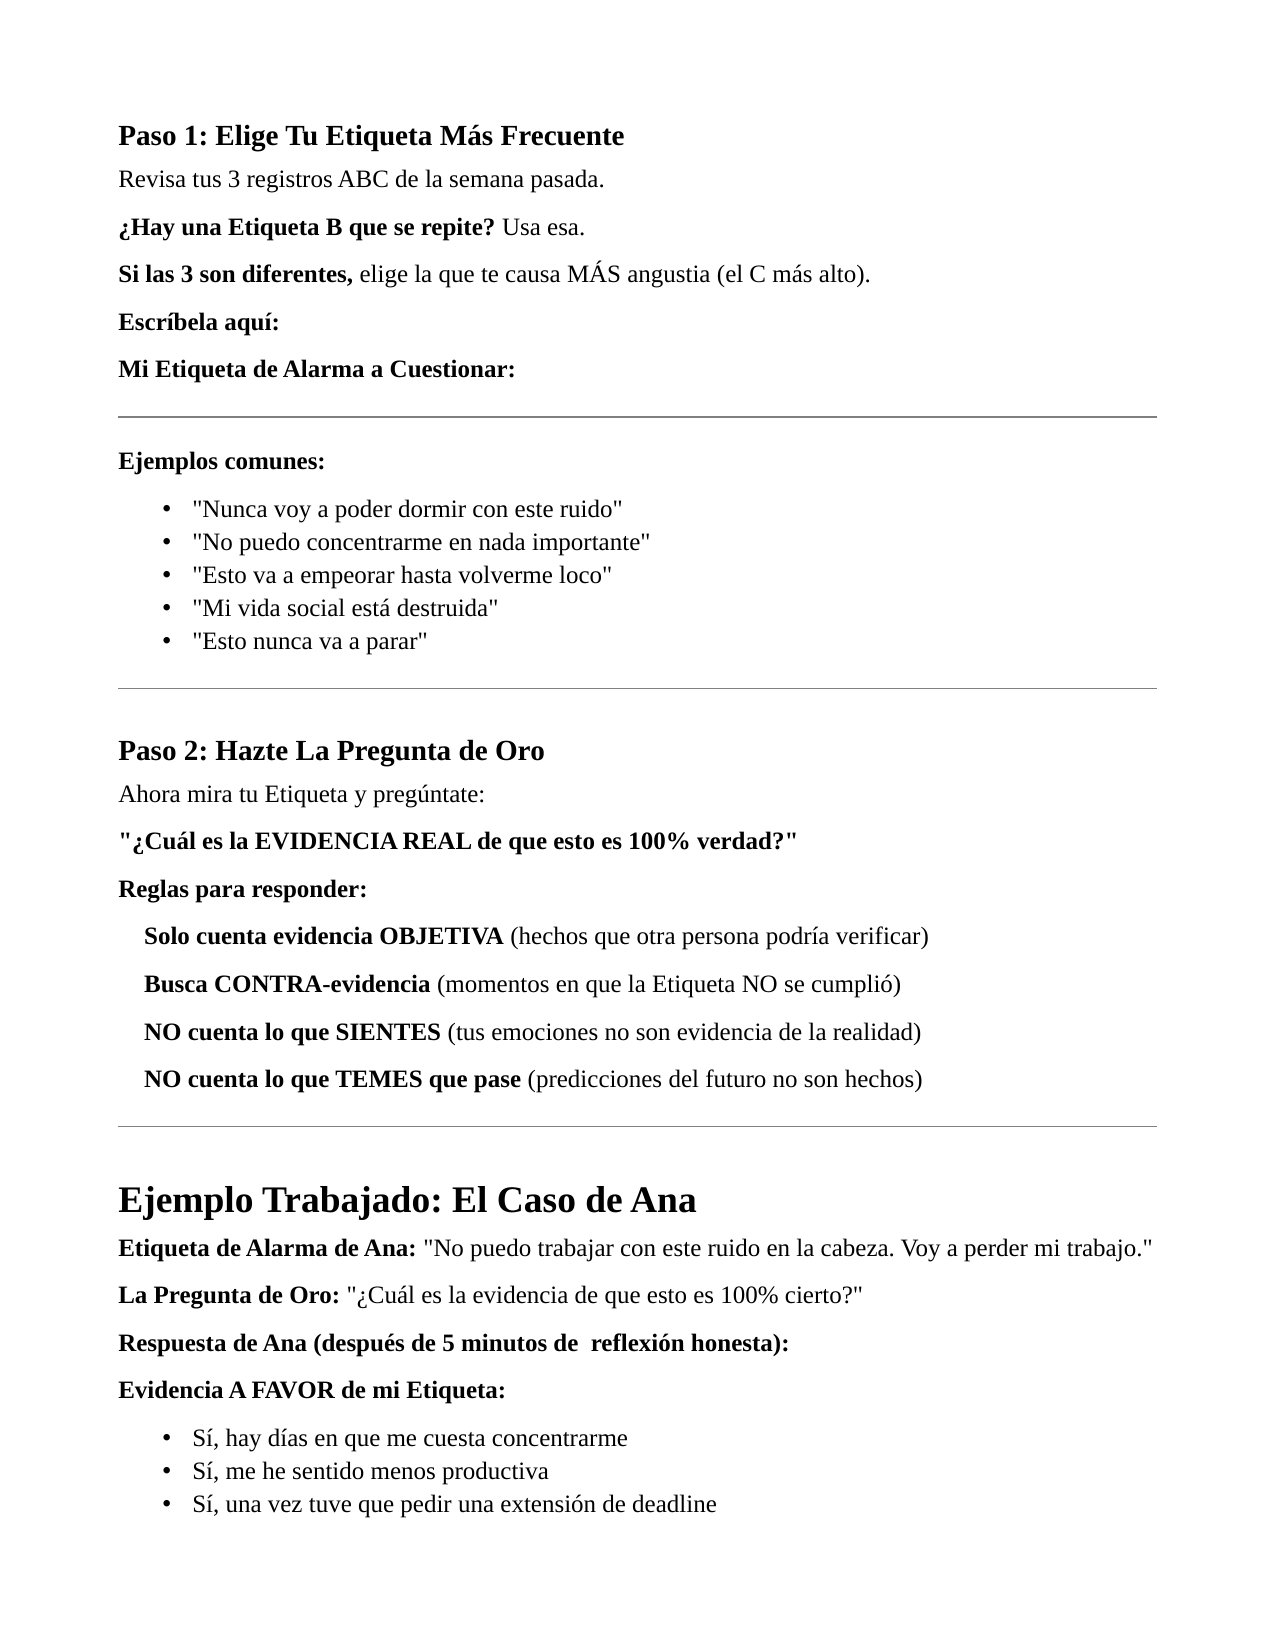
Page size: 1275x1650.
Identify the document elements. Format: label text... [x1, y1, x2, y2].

list Sí, una vez tuve que pedir una extensión de deadline [162, 1489, 1157, 1518]
subtitle Ejemplo Trabajado: El Caso de Ana [118, 1177, 1157, 1220]
text ❌ NO cuenta lo que TEMES que pase (predicciones del futuro no son hechos) [118, 1064, 1157, 1093]
subtitle Paso 1: Elige Tu Etiqueta Más Frecuente [118, 118, 1157, 152]
text Escríbela aquí: [118, 307, 1157, 336]
list "Esto nunca va a parar" [162, 626, 1157, 655]
subtitle Paso 2: Hazte La Pregunta de Oro [118, 733, 1157, 766]
text ❌ NO cuenta lo que SIENTES (tus emociones no son evidencia de la realidad) [118, 1017, 1157, 1045]
text Revisa tus 3 registros ABC de la semana pasada. [118, 164, 1157, 193]
list Sí, me he sentido menos productiva [162, 1456, 1157, 1485]
text Ejemplos comunes: [118, 446, 1157, 475]
list "Nunca voy a poder dormir con este ruido" [162, 494, 1157, 523]
text ✅ Busca CONTRA-evidencia (momentos en que la Etiqueta NO se cumplió) [118, 969, 1157, 998]
text Ahora mira tu Etiqueta y pregúntate: [118, 779, 1157, 807]
text Respuesta de Ana (después de 5 minutos de reflexión honesta): [118, 1328, 1157, 1357]
list "No puedo concentrarme en nada importante" [162, 527, 1157, 556]
text "¿Cuál es la EVIDENCIA REAL de que esto es 100% verdad?" [118, 826, 1157, 855]
text La Pregunta de Oro: "¿Cuál es la evidencia de que esto es 100% cierto?" [118, 1280, 1157, 1309]
text Evidencia A FAVOR de mi Etiqueta: [118, 1375, 1157, 1404]
text Si las 3 son diferentes, elige la que te causa MÁS angustia (el C más alto). [118, 259, 1157, 288]
list "Esto va a empeorar hasta volverme loco" [162, 560, 1157, 589]
list Sí, hay días en que me cuesta concentrarme [162, 1423, 1157, 1452]
list "Mi vida social está destruida" [162, 593, 1157, 622]
text ✅ Solo cuenta evidencia OBJETIVA (hechos que otra persona podría verificar) [118, 921, 1157, 950]
text ¿Hay una Etiqueta B que se repite? Usa esa. [118, 212, 1157, 241]
text Mi Etiqueta de Alarma a Cuestionar: [118, 354, 1157, 383]
text Reglas para responder: [118, 874, 1157, 903]
text Etiqueta de Alarma de Ana: "No puedo trabajar con este ruido en la cabeza. Voy a perder mi trabajo." [118, 1233, 1157, 1261]
